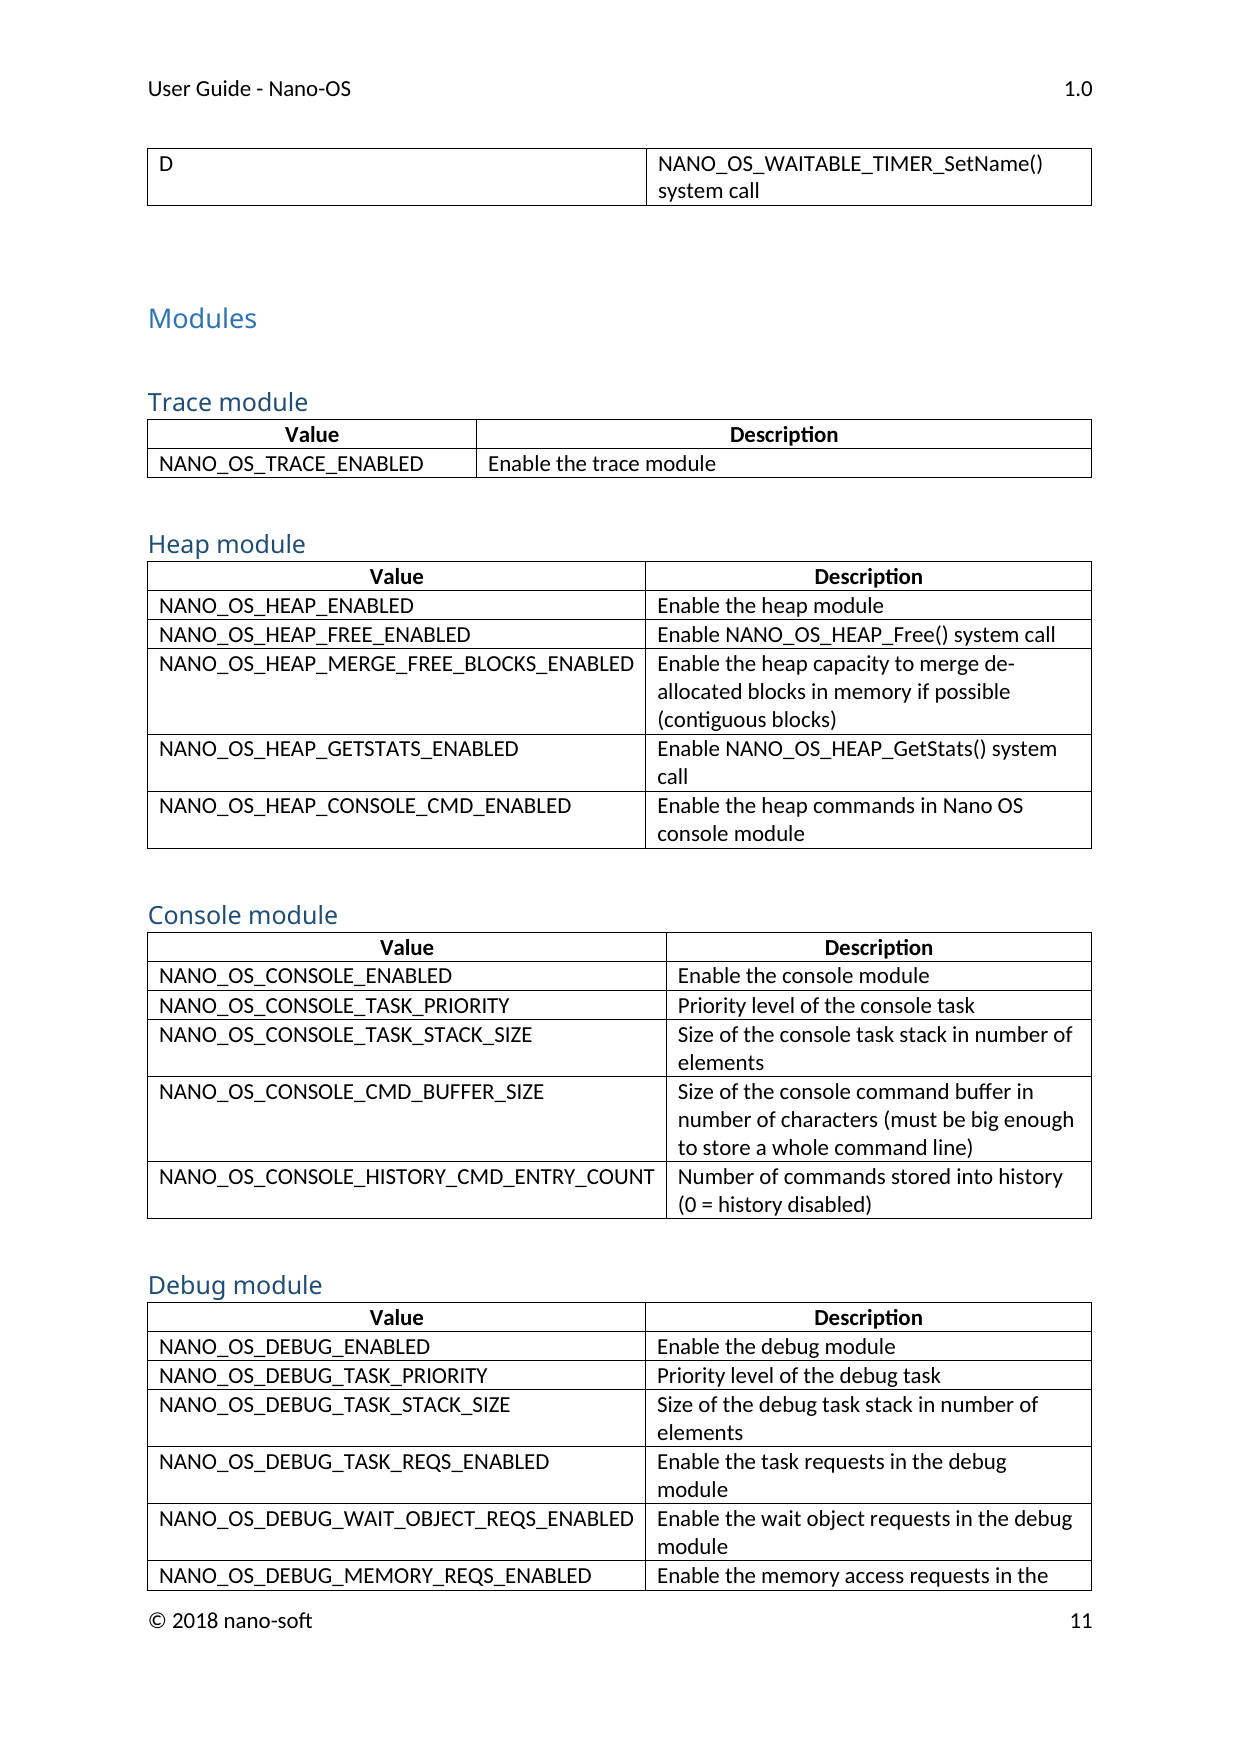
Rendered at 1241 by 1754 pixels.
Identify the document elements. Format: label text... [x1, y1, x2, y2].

subtitle Heap module [148, 527, 1093, 561]
table_cell NANO_OS_HEAP_CONSOLE_CMD_ENABLED [148, 792, 645, 848]
table_cell Size of the debug task stack in number of elements [646, 1390, 1091, 1446]
table_cell NANO_OS_DEBUG_TASK_REQS_ENABLED [148, 1447, 645, 1503]
table_cell NANO_OS_WAITABLE_TIMER_SetName() system call [647, 149, 1091, 205]
table_cell NANO_OS_DEBUG_WAIT_OBJECT_REQS_ENABLED [148, 1504, 645, 1560]
table_cell Enable the wait object requests in the debug module [646, 1504, 1091, 1560]
table_cell D [148, 149, 646, 205]
table_cell Enable NANO_OS_HEAP_Free() system call [646, 620, 1091, 648]
subtitle Modules [148, 299, 1093, 336]
table_cell NANO_OS_DEBUG_MEMORY_REQS_ENABLED [148, 1561, 645, 1589]
table_header Description [667, 933, 1091, 961]
table_cell NANO_OS_DEBUG_ENABLED [148, 1332, 645, 1360]
table_header Value [148, 933, 666, 961]
table_cell Enable the heap module [646, 591, 1091, 619]
table_cell Number of commands stored into history (0 = history disabled) [667, 1162, 1091, 1218]
table_cell NANO_OS_CONSOLE_TASK_STACK_SIZE [148, 1020, 666, 1076]
table_cell Enable the debug module [646, 1332, 1091, 1360]
table_header Value [148, 420, 476, 448]
table_cell NANO_OS_CONSOLE_HISTORY_CMD_ENTRY_COUNT [148, 1162, 666, 1218]
table_cell Enable the task requests in the debug module [646, 1447, 1091, 1503]
table_cell Enable the console module [667, 962, 1091, 990]
table_header Description [477, 420, 1091, 448]
table_cell Priority level of the debug task [646, 1361, 1091, 1389]
table_cell Priority level of the console task [667, 991, 1091, 1019]
table_header Description [646, 562, 1091, 590]
table_header Value [148, 1303, 645, 1331]
table_cell Size of the console command buffer in number of characters (must be big enough to store a whole command line) [667, 1077, 1091, 1161]
table_cell NANO_OS_HEAP_ENABLED [148, 591, 645, 619]
table_header Description [646, 1303, 1091, 1331]
table_cell Size of the console task stack in number of elements [667, 1020, 1091, 1076]
subtitle Debug module [148, 1268, 1093, 1302]
subtitle Console module [148, 897, 1093, 932]
table_cell NANO_OS_CONSOLE_ENABLED [148, 962, 666, 990]
table_header Value [148, 562, 645, 590]
table_cell Enable the heap capacity to merge de-allocated blocks in memory if possible (contiguous blocks) [646, 649, 1091, 733]
table_cell NANO_OS_HEAP_GETSTATS_ENABLED [148, 735, 645, 791]
table_cell Enable NANO_OS_HEAP_GetStats() system call [646, 735, 1091, 791]
table_cell NANO_OS_DEBUG_TASK_STACK_SIZE [148, 1390, 645, 1446]
table_cell NANO_OS_HEAP_FREE_ENABLED [148, 620, 645, 648]
table_cell NANO_OS_TRACE_ENABLED [148, 449, 476, 477]
table_cell NANO_OS_DEBUG_TASK_PRIORITY [148, 1361, 645, 1389]
table_cell Enable the heap commands in Nano OS console module [646, 792, 1091, 848]
table_cell NANO_OS_CONSOLE_CMD_BUFFER_SIZE [148, 1077, 666, 1161]
table_cell NANO_OS_CONSOLE_TASK_PRIORITY [148, 991, 666, 1019]
table_cell Enable the memory access requests in the [646, 1561, 1091, 1589]
table_cell NANO_OS_HEAP_MERGE_FREE_BLOCKS_ENABLED [148, 649, 645, 733]
subtitle Trace module [148, 385, 1093, 419]
table_cell Enable the trace module [477, 449, 1091, 477]
